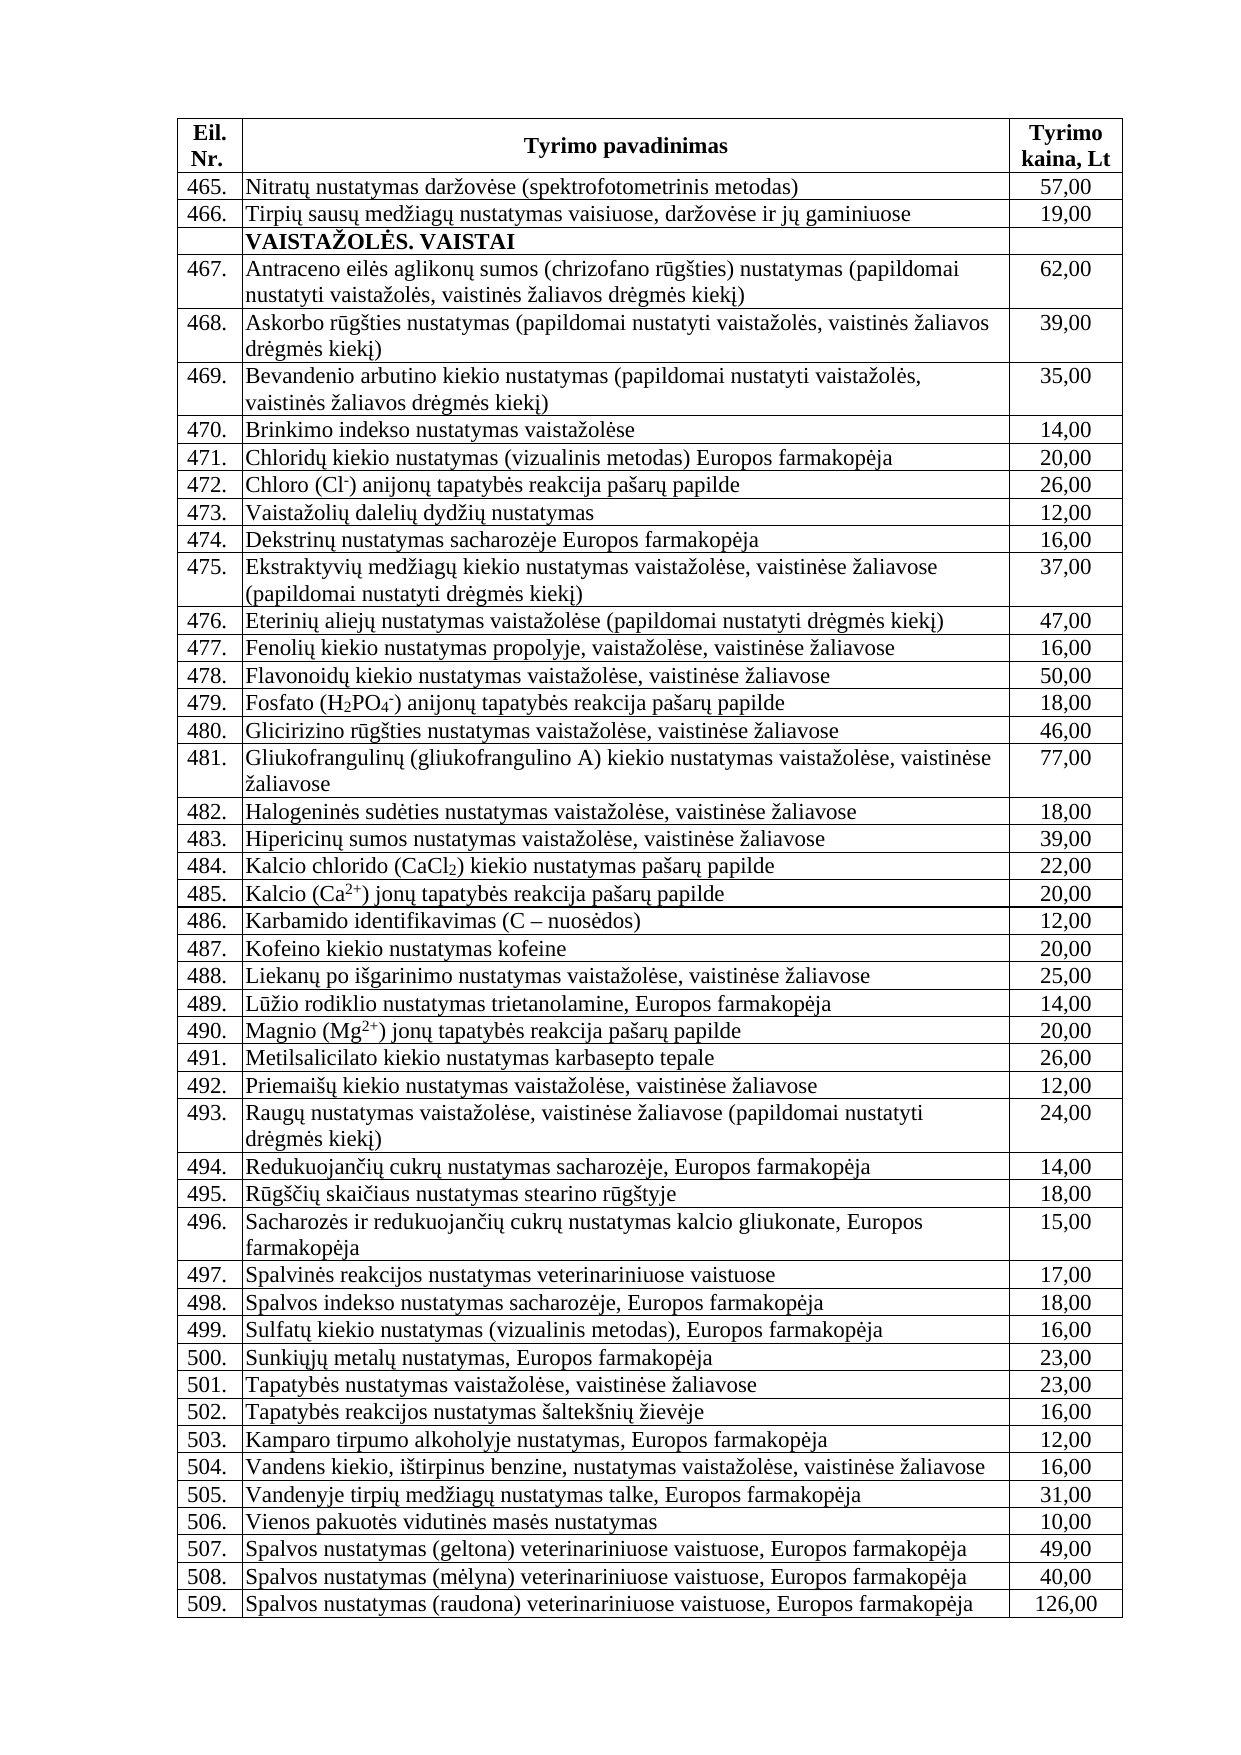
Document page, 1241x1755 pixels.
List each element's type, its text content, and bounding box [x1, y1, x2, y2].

table_cell Kalcio (Ca2+) jonų tapatybės reakcija pašarų papilde [243, 880, 1009, 906]
table_cell 479. [178, 689, 242, 716]
table_cell 485. [178, 880, 242, 906]
table_cell 57,00 [1010, 173, 1122, 199]
table_cell Bevandenio arbutino kiekio nustatymas (papildomai nustatyti vaistažolės, vaistinės žaliavos drėgmės kiekį) [243, 363, 1009, 415]
table_cell Lūžio rodiklio nustatymas trietanolamine, Europos farmakopėja [243, 990, 1009, 1016]
table_cell 16,00 [1010, 1399, 1122, 1425]
table_cell 468. [178, 309, 242, 362]
table_cell Askorbo rūgšties nustatymas (papildomai nustatyti vaistažolės, vaistinės žaliavos drėgmės kiekį) [243, 309, 1009, 362]
table_cell 62,00 [1010, 255, 1122, 308]
table_cell Glicirizino rūgšties nustatymas vaistažolėse, vaistinėse žaliavose [243, 717, 1009, 743]
table_cell 478. [178, 662, 242, 688]
table_header Eil. Nr. [178, 119, 242, 172]
table_cell 19,00 [1010, 200, 1122, 227]
table_cell 77,00 [1010, 744, 1122, 797]
table_cell 475. [178, 553, 242, 606]
table_cell 46,00 [1010, 717, 1122, 743]
table_cell Chloridų kiekio nustatymas (vizualinis metodas) Europos farmakopėja [243, 444, 1009, 470]
table_cell 12,00 [1010, 1426, 1122, 1452]
table_cell 493. [178, 1099, 242, 1152]
table_cell 471. [178, 444, 242, 470]
table_cell 474. [178, 526, 242, 552]
table_cell 20,00 [1010, 444, 1122, 470]
table_cell 16,00 [1010, 1453, 1122, 1479]
table_cell 31,00 [1010, 1481, 1122, 1507]
table_cell 12,00 [1010, 1072, 1122, 1098]
table_cell 503. [178, 1426, 242, 1452]
table_cell Rūgščių skaičiaus nustatymas stearino rūgštyje [243, 1180, 1009, 1207]
table_cell 482. [178, 798, 242, 824]
table_cell 492. [178, 1072, 242, 1098]
table_cell Sunkiųjų metalų nustatymas, Europos farmakopėja [243, 1344, 1009, 1370]
table_cell 20,00 [1010, 880, 1122, 906]
table_cell Vienos pakuotės vidutinės masės nustatymas [243, 1508, 1009, 1534]
table_cell 505. [178, 1481, 242, 1507]
table_cell Nitratų nustatymas daržovėse (spektrofotometrinis metodas) [243, 173, 1009, 199]
table_cell Sacharozės ir redukuojančių cukrų nustatymas kalcio gliukonate, Europos farmakopėja [243, 1208, 1009, 1260]
table_cell 39,00 [1010, 825, 1122, 852]
table_cell Vaistažolių dalelių dydžių nustatymas [243, 499, 1009, 525]
table_cell 14,00 [1010, 990, 1122, 1016]
table_cell 484. [178, 853, 242, 879]
table_cell Tirpių sausų medžiagų nustatymas vaisiuose, daržovėse ir jų gaminiuose [243, 200, 1009, 227]
table_cell Ekstraktyvių medžiagų kiekio nustatymas vaistažolėse, vaistinėse žaliavose (papildomai nustatyti drėgmės kiekį) [243, 553, 1009, 606]
table_cell 473. [178, 499, 242, 525]
table_cell [1010, 228, 1122, 254]
table_cell 480. [178, 717, 242, 743]
table_cell 16,00 [1010, 1316, 1122, 1343]
table_cell Spalvinės reakcijos nustatymas veterinariniuose vaistuose [243, 1261, 1009, 1288]
table_cell 39,00 [1010, 309, 1122, 362]
table_cell 488. [178, 962, 242, 988]
table_cell Metilsalicilato kiekio nustatymas karbasepto tepale [243, 1044, 1009, 1071]
table_cell Spalvos indekso nustatymas sacharozėje, Europos farmakopėja [243, 1289, 1009, 1315]
table_cell 507. [178, 1535, 242, 1562]
table_cell 23,00 [1010, 1371, 1122, 1397]
table_cell Raugų nustatymas vaistažolėse, vaistinėse žaliavose (papildomai nustatyti drėgmės kiekį) [243, 1099, 1009, 1152]
table_cell Karbamido identifikavimas (C – nuosėdos) [243, 908, 1009, 934]
table_cell Fenolių kiekio nustatymas propolyje, vaistažolėse, vaistinėse žaliavose [243, 635, 1009, 661]
table_cell 487. [178, 935, 242, 961]
table_cell [178, 228, 242, 254]
table_cell 509. [178, 1590, 242, 1617]
table_cell 491. [178, 1044, 242, 1071]
table_cell Kalcio chlorido (CaCl2) kiekio nustatymas pašarų papilde [243, 853, 1009, 879]
table_cell 126,00 [1010, 1590, 1122, 1617]
table_cell 14,00 [1010, 1153, 1122, 1179]
table_cell 26,00 [1010, 471, 1122, 497]
table_cell 469. [178, 363, 242, 415]
table_cell 24,00 [1010, 1099, 1122, 1152]
table_cell Vaistažolės. Vaistai [243, 228, 1009, 254]
table_cell 18,00 [1010, 1180, 1122, 1207]
table_cell Tapatybės nustatymas vaistažolėse, vaistinėse žaliavose [243, 1371, 1009, 1397]
table_cell Fosfato (H2PO4-) anijonų tapatybės reakcija pašarų papilde [243, 689, 1009, 716]
table_cell 465. [178, 173, 242, 199]
table_cell 470. [178, 416, 242, 443]
table_cell 504. [178, 1453, 242, 1479]
table_cell Spalvos nustatymas (geltona) veterinariniuose vaistuose, Europos farmakopėja [243, 1535, 1009, 1562]
table_cell 483. [178, 825, 242, 852]
table_cell 22,00 [1010, 853, 1122, 879]
table_header Tyrimo pavadinimas [243, 119, 1009, 172]
table_cell Antraceno eilės aglikonų sumos (chrizofano rūgšties) nustatymas (papildomai nustatyti vaistažolės, vaistinės žaliavos drėgmės kiekį) [243, 255, 1009, 308]
table_cell 467. [178, 255, 242, 308]
table_cell 497. [178, 1261, 242, 1288]
table_cell 12,00 [1010, 499, 1122, 525]
table_cell Kamparo tirpumo alkoholyje nustatymas, Europos farmakopėja [243, 1426, 1009, 1452]
table_cell Vandenyje tirpių medžiagų nustatymas talke, Europos farmakopėja [243, 1481, 1009, 1507]
table_cell 481. [178, 744, 242, 797]
table_cell 20,00 [1010, 935, 1122, 961]
table_cell Priemaišų kiekio nustatymas vaistažolėse, vaistinėse žaliavose [243, 1072, 1009, 1098]
table_cell Spalvos nustatymas (raudona) veterinariniuose vaistuose, Europos farmakopėja [243, 1590, 1009, 1617]
table_cell 501. [178, 1371, 242, 1397]
table_cell 18,00 [1010, 1289, 1122, 1315]
table_cell 15,00 [1010, 1208, 1122, 1260]
table_cell 502. [178, 1399, 242, 1425]
table_cell 10,00 [1010, 1508, 1122, 1534]
table_cell Tapatybės reakcijos nustatymas šaltekšnių žievėje [243, 1399, 1009, 1425]
table_cell Liekanų po išgarinimo nustatymas vaistažolėse, vaistinėse žaliavose [243, 962, 1009, 988]
table_cell 466. [178, 200, 242, 227]
table_cell Eterinių aliejų nustatymas vaistažolėse (papildomai nustatyti drėgmės kiekį) [243, 607, 1009, 633]
table_cell 499. [178, 1316, 242, 1343]
table_cell Hipericinų sumos nustatymas vaistažolėse, vaistinėse žaliavose [243, 825, 1009, 852]
table_cell 490. [178, 1017, 242, 1043]
table_cell 500. [178, 1344, 242, 1370]
table_cell Spalvos nustatymas (mėlyna) veterinariniuose vaistuose, Europos farmakopėja [243, 1563, 1009, 1589]
table_cell Brinkimo indekso nustatymas vaistažolėse [243, 416, 1009, 443]
table_cell 16,00 [1010, 635, 1122, 661]
table_cell 26,00 [1010, 1044, 1122, 1071]
table_cell 498. [178, 1289, 242, 1315]
table_cell 477. [178, 635, 242, 661]
table_cell 506. [178, 1508, 242, 1534]
table_cell Redukuojančių cukrų nustatymas sacharozėje, Europos farmakopėja [243, 1153, 1009, 1179]
table_cell 47,00 [1010, 607, 1122, 633]
table_cell Kofeino kiekio nustatymas kofeine [243, 935, 1009, 961]
table_cell 496. [178, 1208, 242, 1260]
table_cell 20,00 [1010, 1017, 1122, 1043]
table_cell 18,00 [1010, 798, 1122, 824]
table_cell 23,00 [1010, 1344, 1122, 1370]
table_cell 37,00 [1010, 553, 1122, 606]
table_cell Vandens kiekio, ištirpinus benzine, nustatymas vaistažolėse, vaistinėse žaliavose [243, 1453, 1009, 1479]
table_cell Dekstrinų nustatymas sacharozėje Europos farmakopėja [243, 526, 1009, 552]
table_cell 25,00 [1010, 962, 1122, 988]
table_cell 12,00 [1010, 908, 1122, 934]
table_cell 40,00 [1010, 1563, 1122, 1589]
table_cell 35,00 [1010, 363, 1122, 415]
table_cell 472. [178, 471, 242, 497]
table_cell 16,00 [1010, 526, 1122, 552]
table_cell Flavonoidų kiekio nustatymas vaistažolėse, vaistinėse žaliavose [243, 662, 1009, 688]
table_cell 49,00 [1010, 1535, 1122, 1562]
table_cell 489. [178, 990, 242, 1016]
table_cell Chloro (Cl-) anijonų tapatybės reakcija pašarų papilde [243, 471, 1009, 497]
table_header Tyrimo kaina, Lt [1010, 119, 1122, 172]
table_cell 486. [178, 908, 242, 934]
table_cell Magnio (Mg2+) jonų tapatybės reakcija pašarų papilde [243, 1017, 1009, 1043]
table_cell 18,00 [1010, 689, 1122, 716]
table_cell 50,00 [1010, 662, 1122, 688]
table_cell 476. [178, 607, 242, 633]
table_cell 494. [178, 1153, 242, 1179]
table_cell Sulfatų kiekio nustatymas (vizualinis metodas), Europos farmakopėja [243, 1316, 1009, 1343]
table_cell Halogeninės sudėties nustatymas vaistažolėse, vaistinėse žaliavose [243, 798, 1009, 824]
table_cell Gliukofrangulinų (gliukofrangulino A) kiekio nustatymas vaistažolėse, vaistinėse žaliavose [243, 744, 1009, 797]
table_cell 508. [178, 1563, 242, 1589]
table_cell 14,00 [1010, 416, 1122, 443]
table_cell 17,00 [1010, 1261, 1122, 1288]
table_cell 495. [178, 1180, 242, 1207]
